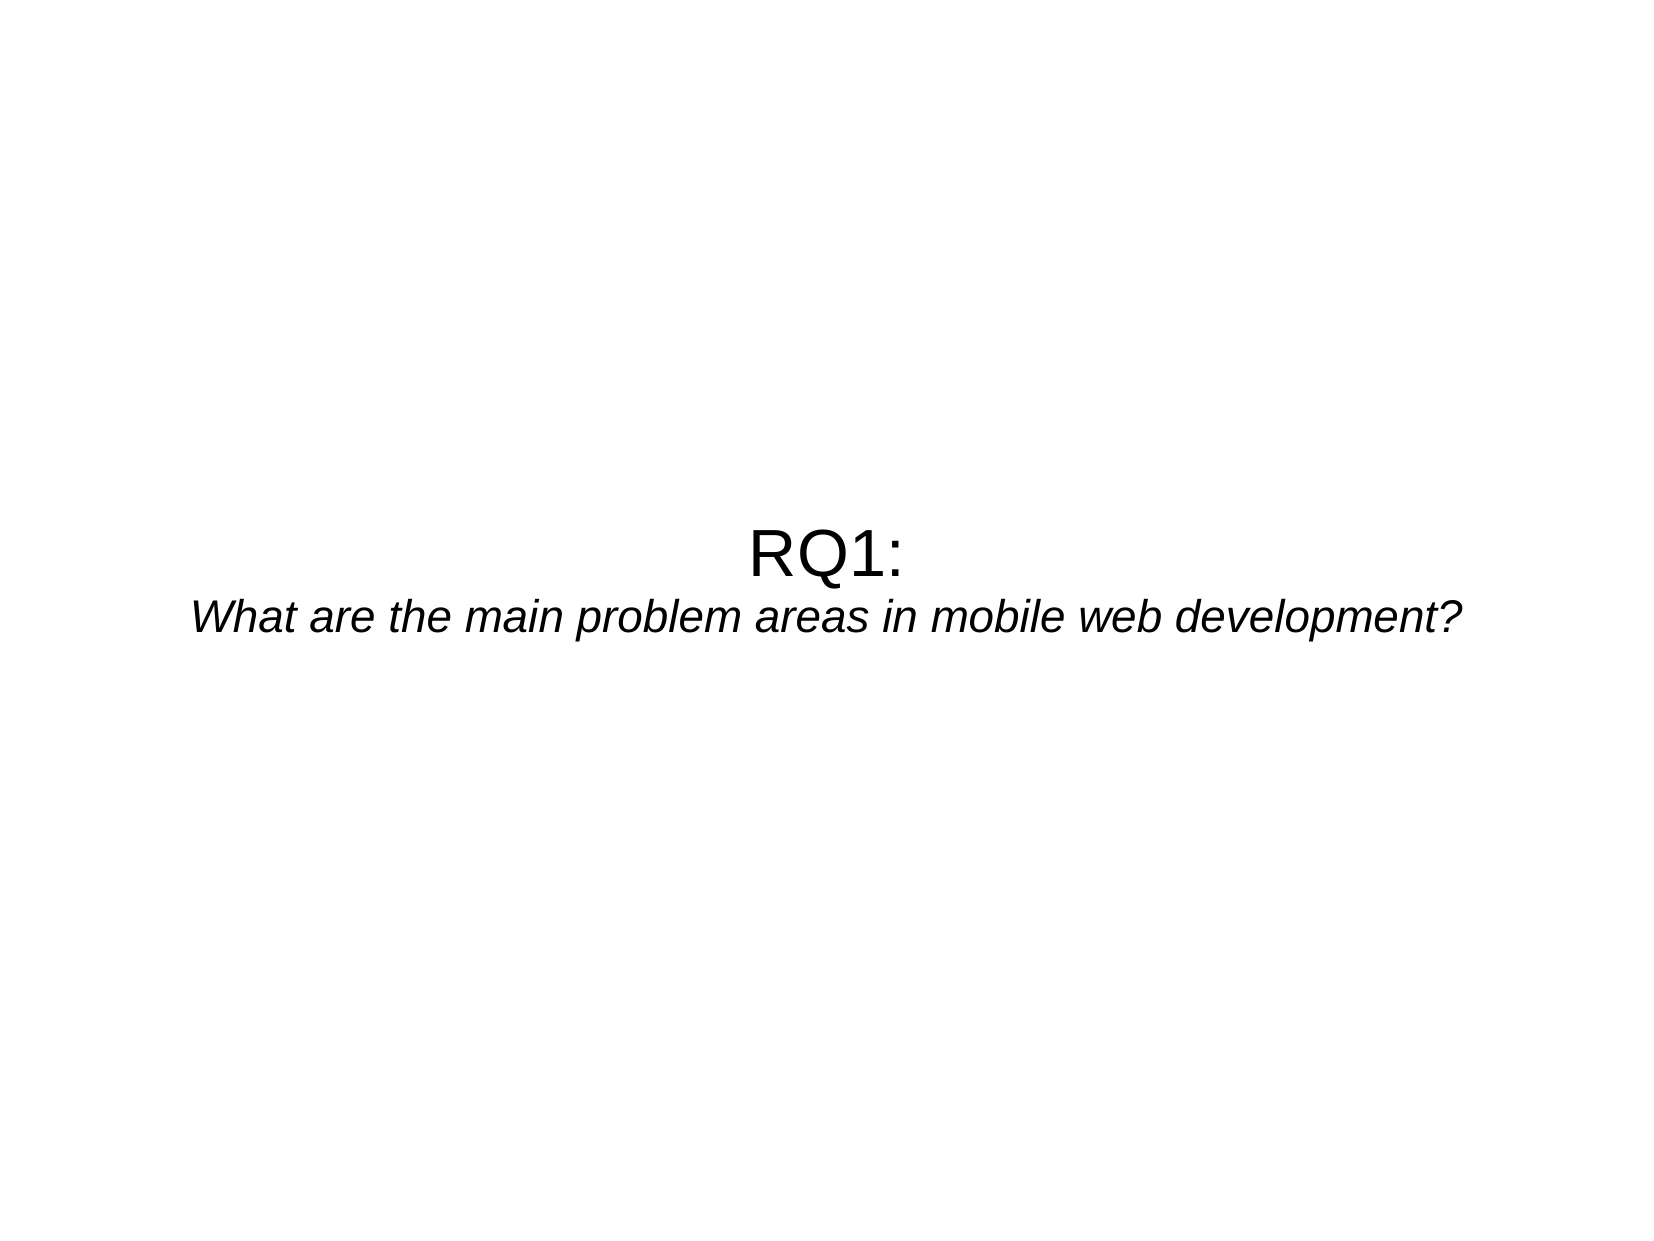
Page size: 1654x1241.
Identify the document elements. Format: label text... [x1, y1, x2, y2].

subtitle RQ1: What are the main problem areas in mobile web development? [82, 49, 1571, 1109]
